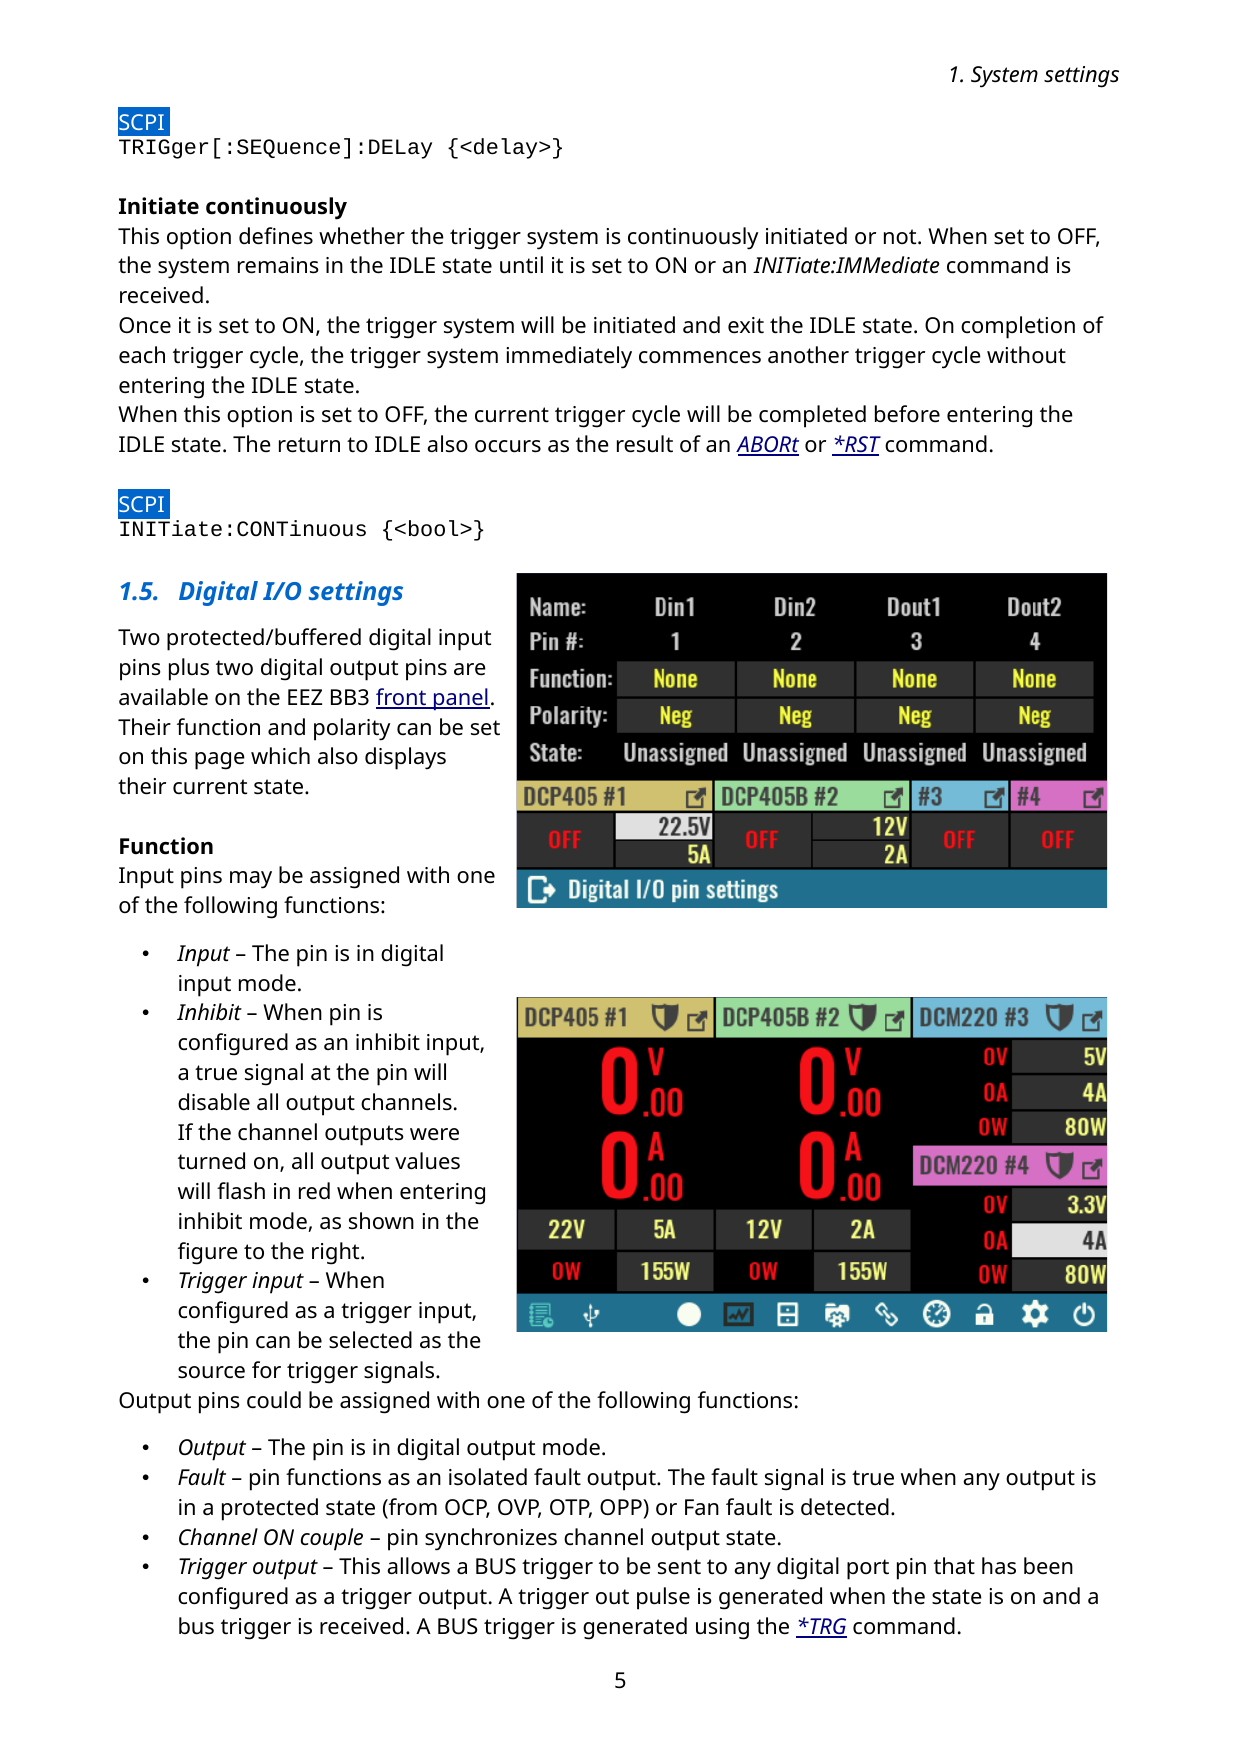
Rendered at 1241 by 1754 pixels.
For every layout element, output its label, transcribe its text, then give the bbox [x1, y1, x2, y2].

text TRIGger[:SEQuence]:DELay {<delay>} [118, 136, 1122, 161]
picture [516, 997, 1108, 1332]
list Output – The pin is in digital output mode. [142, 1432, 1110, 1462]
table_cell Inhibit – When pin is configured as an inhibit input, a true signal at the pin will disable all output channels. If the channel outputs were turned on, all output values will flash in red when entering inhibit mode, as shown in the figure to the right. Trigger input – When configured as a trigger input, the pin can be selected as the source for trigger signals. [118, 997, 501, 1384]
list Trigger output – This allows a BUS trigger to be sent to any digital port pin that has been configured as a trigger output. A trigger out pulse is generated when the state is on and a bus trigger is received. A BUS trigger is generated using the *TRG command. [142, 1551, 1110, 1641]
table_cell [501, 997, 1123, 1384]
text When this option is set to OFF, the current trigger cycle will be completed before entering the IDLE state. The return to IDLE also occurs as the result of an ABORt or *RST command. [118, 399, 1122, 459]
picture [516, 573, 1108, 908]
text SCPI [118, 107, 1122, 136]
list Channel ON couple – pin synchronizes channel output state. [142, 1521, 1110, 1551]
text INITiate:CONTinuous {<bool>} [118, 519, 1122, 543]
text Output pins could be assigned with one of the following functions: [118, 1384, 1122, 1414]
text Once it is set to ON, the trigger system will be initiated and exit the IDLE state. On completion of each trigger cycle, the trigger system immediately commences another trigger cycle without entering the IDLE state. [118, 310, 1122, 399]
list Fault – pin functions as an isolated fault output. The fault signal is true when any output is in a protected state (from OCP, OVP, OTP, OPP) or Fan fault is detected. [142, 1462, 1110, 1521]
text Initiate continuously [118, 191, 1122, 221]
text SCPI [118, 489, 1122, 519]
text This option defines whether the trigger system is continuously initiated or not. When set to OFF, the system remains in the IDLE state until it is set to ON or an INITiate:IMMediate command is received. [118, 221, 1122, 310]
table_header Digital I/O settings Two protected/buffered digital input pins plus two digital output pins are available on the EEZ BB3 front panel. Their function and polarity can be set on this page which also displays their current state. Function Input pins may be assigned with one of the following functions: Input – The pin is in digital input mode. [118, 573, 501, 997]
table_header [501, 573, 1123, 997]
